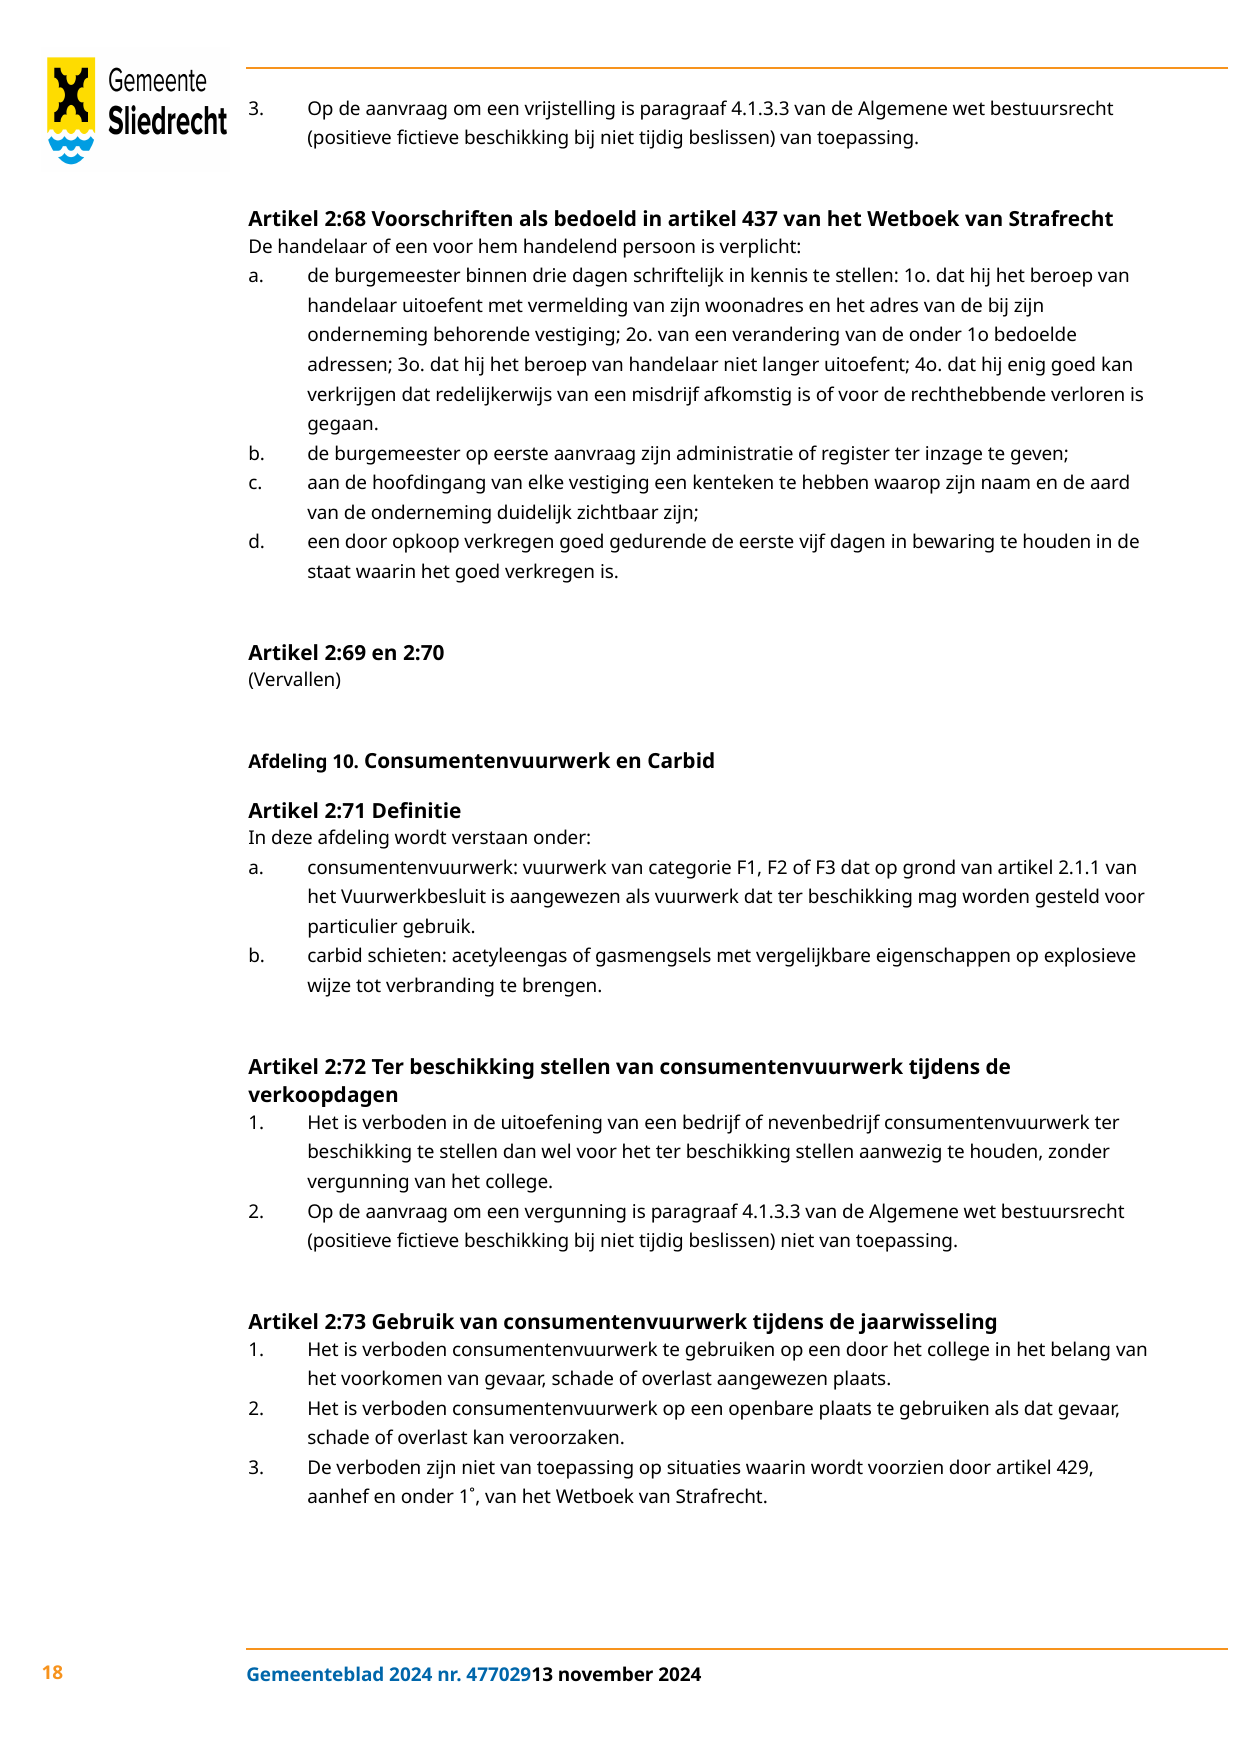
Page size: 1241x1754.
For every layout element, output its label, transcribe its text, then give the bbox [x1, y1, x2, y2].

list aan de hoofdingang van elke vestiging een kenteken te hebben waarop zijn naam en de aard van de onderneming duidelijk zichtbaar zijn; [248, 469, 1152, 525]
list Het is verboden consumentenvuurwerk op een openbare plaats te gebruiken als dat gevaar, schade of overlast kan veroorzaken. [248, 1395, 1152, 1450]
list Het is verboden consumentenvuurwerk te gebruiken op een door het college in het belang van het voorkomen van gevaar, schade of overlast aangewezen plaats. [248, 1336, 1152, 1391]
text (Vervallen) [248, 667, 1152, 692]
text Afdeling 10. Consumentenvuurwerk en Carbid [248, 747, 1152, 775]
list de burgemeester binnen drie dagen schriftelijk in kennis te stellen: 1o. dat hij het beroep van handelaar uitoefent met vermelding van zijn woonadres en het adres van de bij zijn onderneming behorende vestiging; 2o. van een verandering van de onder 1o bedoelde adressen; 3o. dat hij het beroep van handelaar niet langer uitoefent; 4o. dat hij enig goed kan verkrijgen dat redelijkerwijs van een misdrijf afkomstig is of voor de rechthebbende verloren is gegaan. [248, 262, 1152, 436]
list Op de aanvraag om een vergunning is paragraaf 4.1.3.3 van de Algemene wet bestuursrecht (positieve fictieve beschikking bij niet tijdig beslissen) niet van toepassing. [248, 1198, 1152, 1253]
text Artikel 2:72 Ter beschikking stellen van consumentenvuurwerk tijdens de verkoopdagen [248, 1052, 1152, 1109]
list Op de aanvraag om een vrijstelling is paragraaf 4.1.3.3 van de Algemene wet bestuursrecht (positieve fictieve beschikking bij niet tijdig beslissen) van toepassing. [248, 95, 1152, 150]
text In deze afdeling wordt verstaan onder: [248, 824, 1152, 850]
text Artikel 2:69 en 2:70 [248, 638, 1152, 667]
text De handelaar of een voor hem handelend persoon is verplicht: [248, 233, 1152, 258]
list een door opkoop verkregen goed gedurende de eerste vijf dagen in bewaring te houden in de staat waarin het goed verkregen is. [248, 529, 1152, 584]
list consumentenvuurwerk: vuurwerk van categorie F1, F2 of F3 dat op grond van artikel 2.1.1 van het Vuurwerkbesluit is aangewezen als vuurwerk dat ter beschikking mag worden gesteld voor particulier gebruik. [248, 854, 1152, 939]
picture [41, 47, 231, 172]
list carbid schieten: acetyleengas of gasmengsels met vergelijkbare eigenschappen op explosieve wijze tot verbranding te brengen. [248, 943, 1152, 998]
list De verboden zijn niet van toepassing op situaties waarin wordt voorzien door artikel 429, aanhef en onder 1˚, van het Wetboek van Strafrecht. [248, 1454, 1152, 1509]
text Artikel 2:73 Gebruik van consumentenvuurwerk tijdens de jaarwisseling [248, 1307, 1152, 1336]
text Artikel 2:68 Voorschriften als bedoeld in artikel 437 van het Wetboek van Strafrecht [248, 204, 1152, 233]
list Het is verboden in de uitoefening van een bedrijf of nevenbedrijf consumentenvuurwerk ter beschikking te stellen dan wel voor het ter beschikking stellen aanwezig te houden, zonder vergunning van het college. [248, 1109, 1152, 1194]
text Artikel 2:71 Definitie [248, 796, 1152, 824]
list de burgemeester op eerste aanvraag zijn administratie of register ter inzage te geven; [248, 440, 1152, 466]
